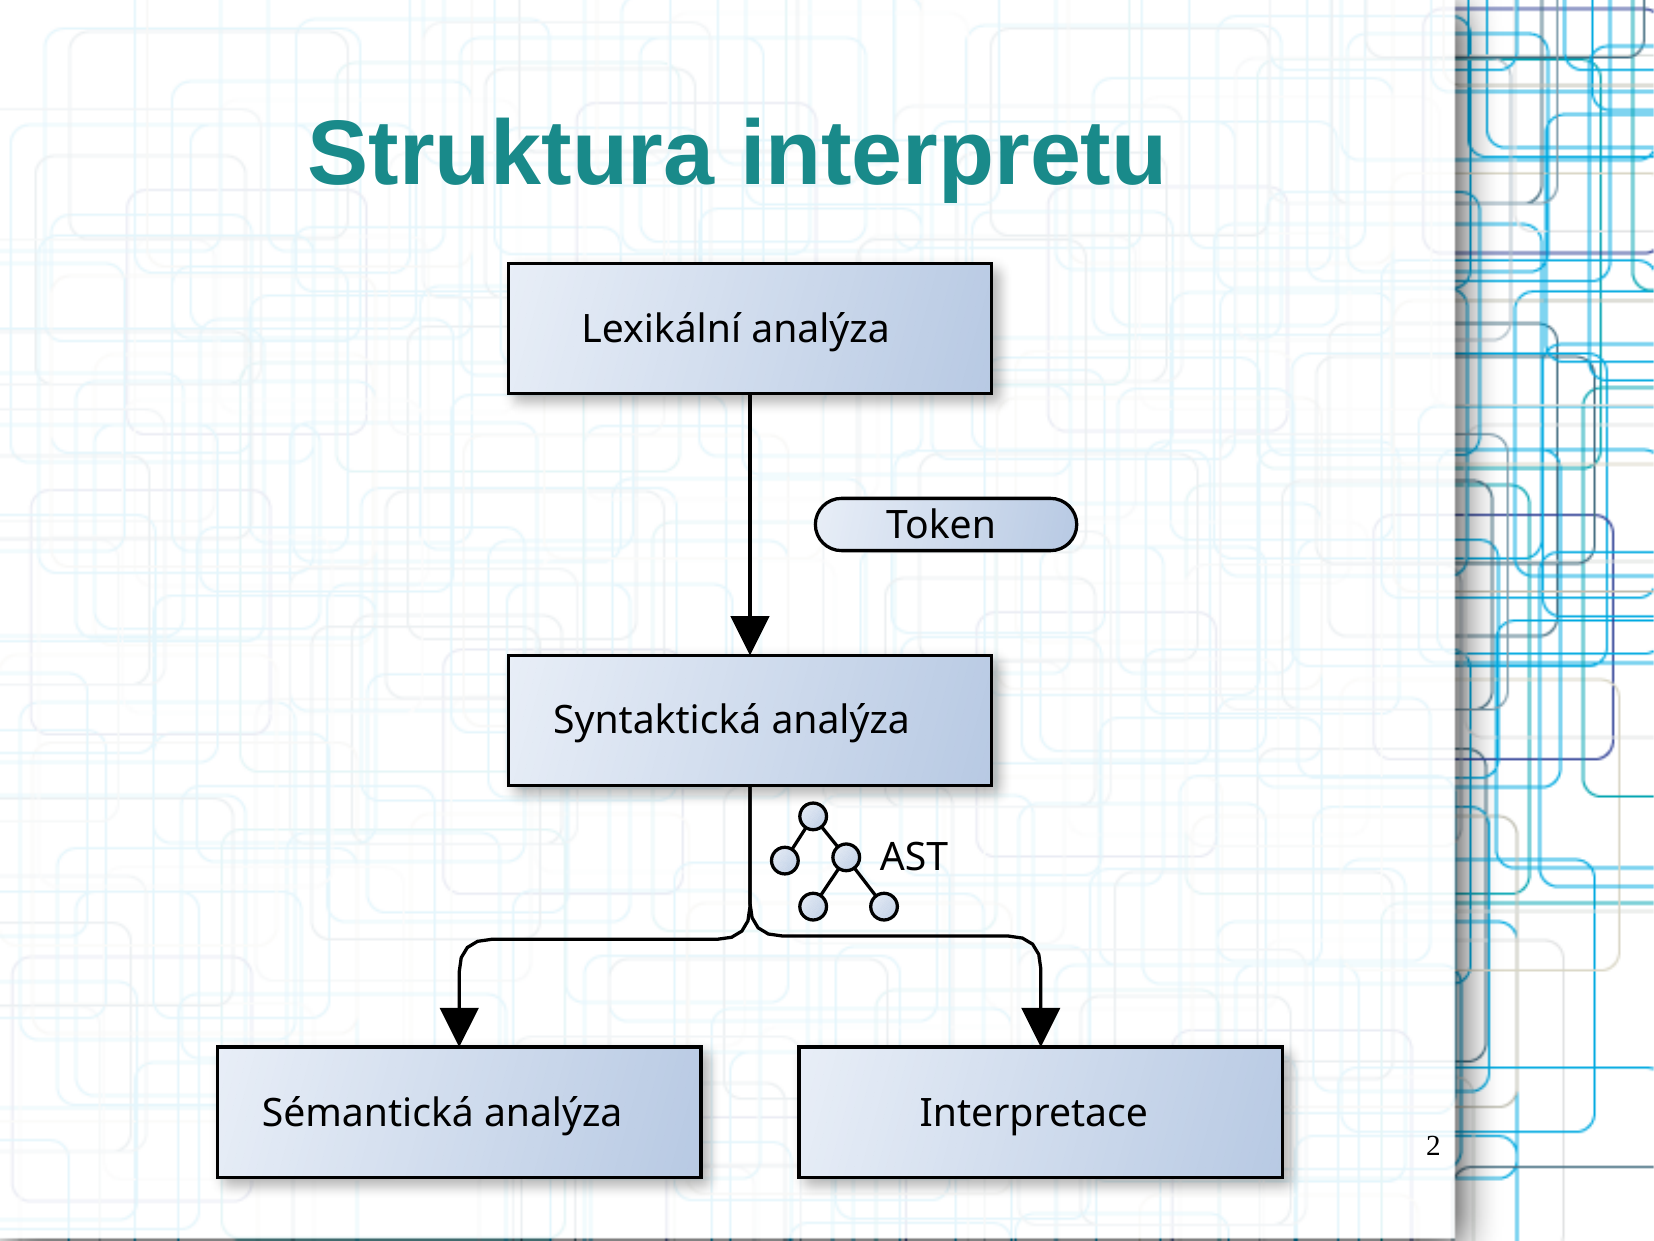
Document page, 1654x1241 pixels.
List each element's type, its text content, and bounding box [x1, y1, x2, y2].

title Struktura interpretu [59, 49, 1418, 257]
picture [0, 0, 1654, 1241]
